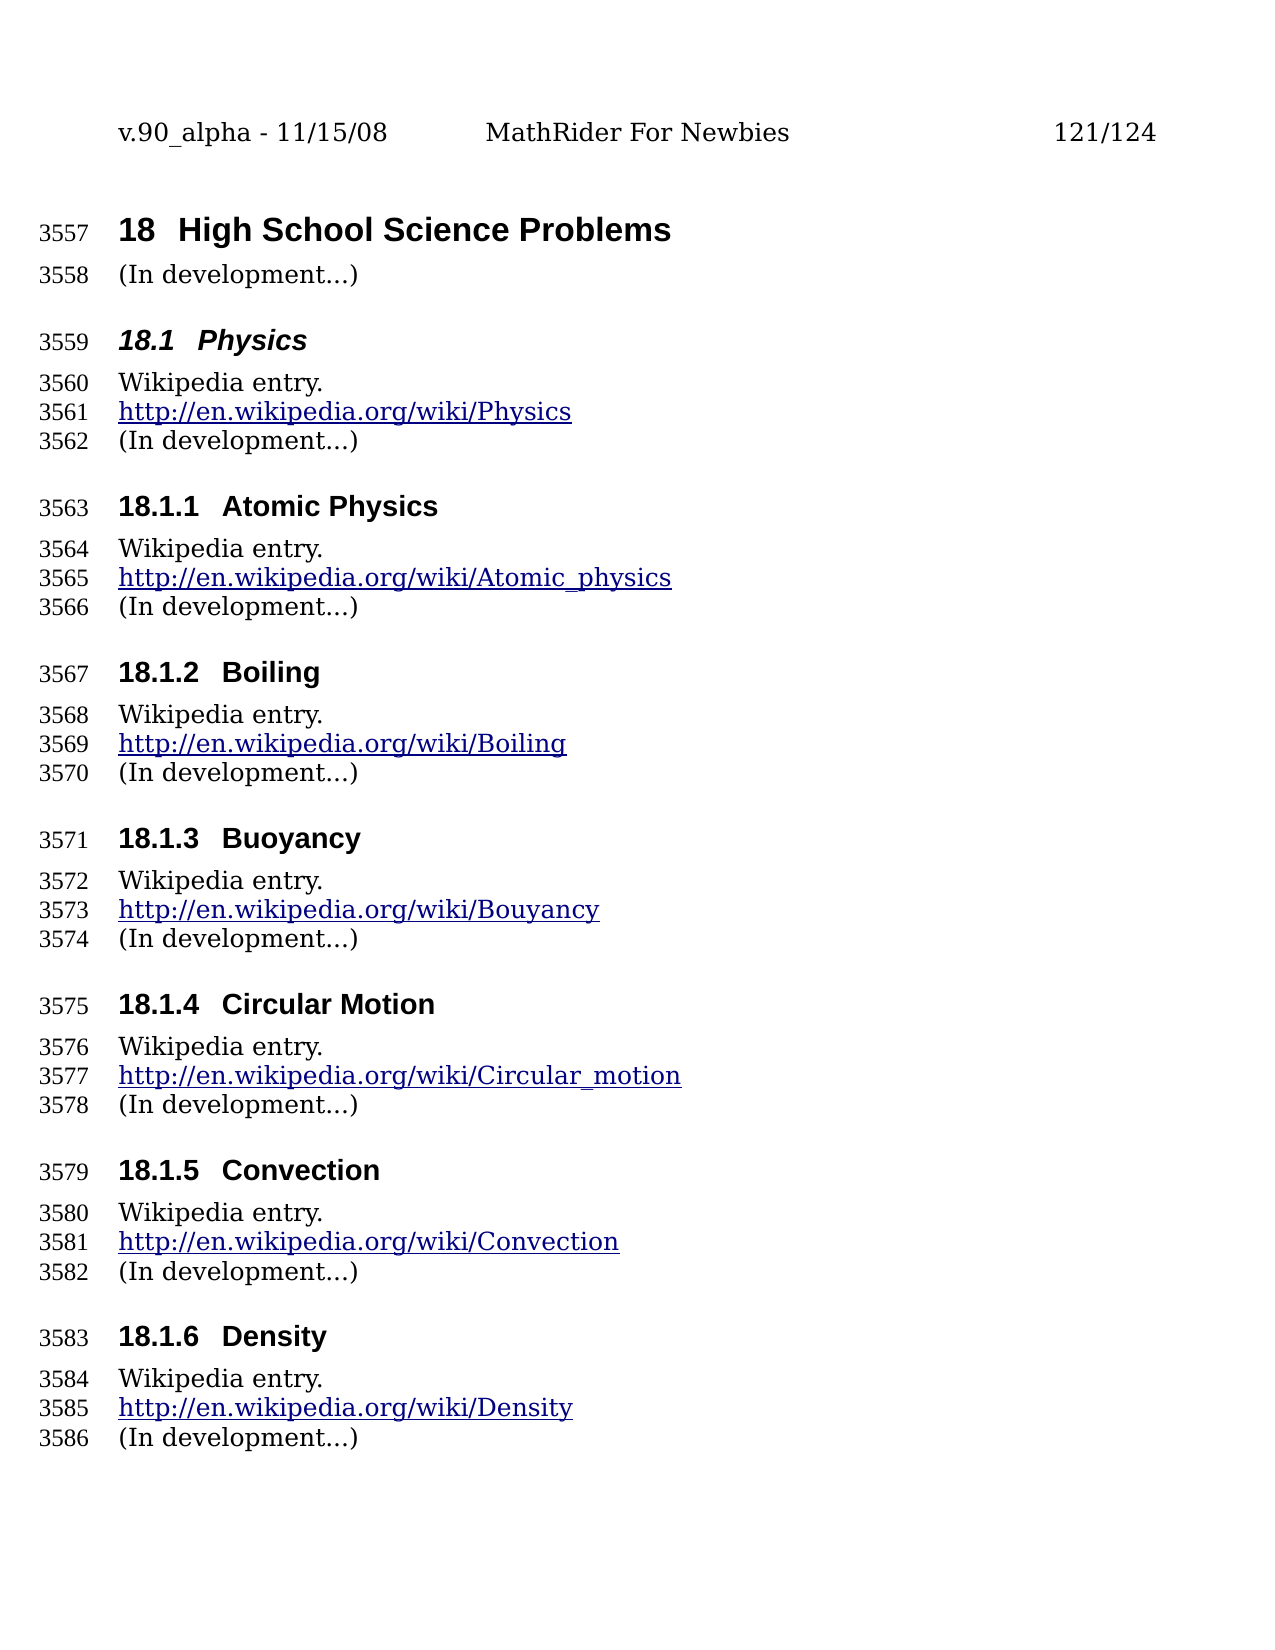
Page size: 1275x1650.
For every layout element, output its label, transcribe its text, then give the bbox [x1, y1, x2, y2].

text (In development...) [118, 924, 1157, 954]
subtitle Convection [118, 1153, 1157, 1186]
text Wikipedia entry. [118, 1198, 1157, 1227]
text Wikipedia entry. [118, 866, 1157, 895]
text Wikipedia entry. [118, 700, 1157, 729]
text (In development...) [118, 260, 1157, 289]
subtitle Density [118, 1319, 1157, 1352]
subtitle Atomic Physics [118, 489, 1157, 522]
text (In development...) [118, 592, 1157, 622]
text http://en.wikipedia.org/wiki/Boiling [118, 729, 1157, 758]
text Wikipedia entry. [118, 1032, 1157, 1061]
text http://en.wikipedia.org/wiki/Circular_motion [118, 1061, 1157, 1091]
text (In development...) [118, 758, 1157, 788]
text (In development...) [118, 426, 1157, 456]
subtitle Boiling [118, 655, 1157, 688]
text Wikipedia entry. [118, 534, 1157, 563]
subtitle Buoyancy [118, 821, 1157, 854]
text http://en.wikipedia.org/wiki/Convection [118, 1227, 1157, 1257]
text http://en.wikipedia.org/wiki/Bouyancy [118, 895, 1157, 924]
text (In development...) [118, 1091, 1157, 1120]
subtitle Circular Motion [118, 987, 1157, 1020]
text (In development...) [118, 1423, 1157, 1452]
text http://en.wikipedia.org/wiki/Atomic_physics [118, 563, 1157, 592]
subtitle Physics [118, 323, 1157, 356]
text (In development...) [118, 1257, 1157, 1286]
text http://en.wikipedia.org/wiki/Physics [118, 397, 1157, 426]
text http://en.wikipedia.org/wiki/Density [118, 1393, 1157, 1423]
text Wikipedia entry. [118, 368, 1157, 397]
subtitle High School Science Problems [118, 210, 1157, 248]
text Wikipedia entry. [118, 1364, 1157, 1393]
